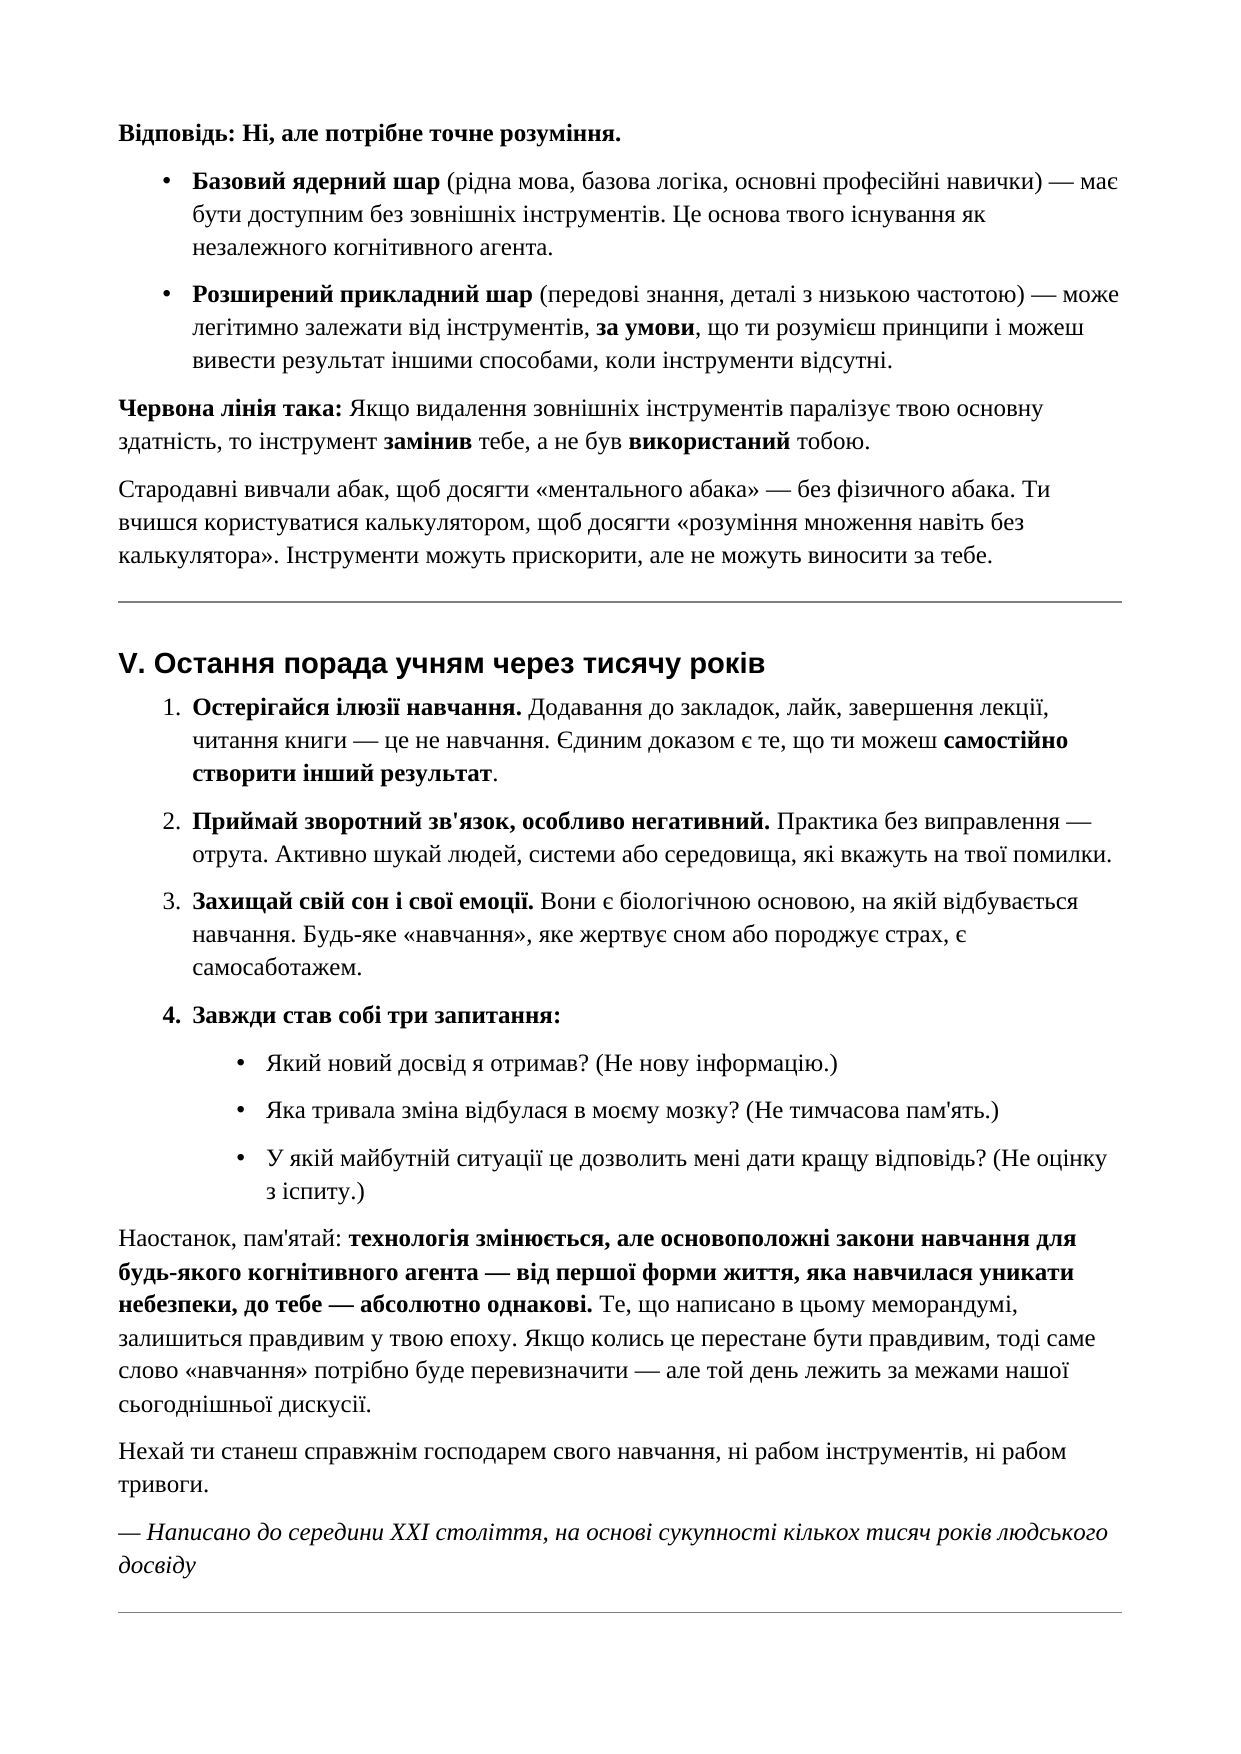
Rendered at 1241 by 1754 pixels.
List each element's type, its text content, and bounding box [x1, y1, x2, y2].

list Розширений прикладний шар (передові знання, деталі з низькою частотою) — може легітимно залежати від інструментів, за умови, що ти розумієш принципи і можеш вивести результат іншими способами, коли інструменти відсутні. [162, 279, 1122, 374]
list Захищай свій сон і свої емоції. Вони є біологічною основою, на якій відбувається навчання. Будь-яке «навчання», яке жертвує сном або породжує страх, є самосаботажем. [162, 886, 1122, 981]
list Базовий ядерний шар (рідна мова, базова логіка, основні професійні навички) — має бути доступним без зовнішніх інструментів. Це основа твого існування як незалежного когнітивного агента. [162, 166, 1122, 261]
list Яка тривала зміна відбулася в моєму мозку? (Не тимчасова пам'ять.) [236, 1095, 1122, 1124]
text Червона лінія така: Якщо видалення зовнішніх інструментів паралізує твою основну здатність, то інструмент замінив тебе, а не був використаний тобою. [118, 393, 1122, 455]
list Завжди став собі три запитання: [162, 1000, 1122, 1029]
list Остерігайся ілюзії навчання. Додавання до закладок, лайк, завершення лекції, читання книги — це не навчання. Єдиним доказом є те, що ти можеш самостійно створити інший результат. [162, 692, 1122, 787]
text Відповідь: Ні, але потрібне точне розуміння. [118, 118, 1122, 147]
list Приймай зворотний зв'язок, особливо негативний. Практика без виправлення — отрута. Активно шукай людей, системи або середовища, які вкажуть на твої помилки. [162, 806, 1122, 868]
subtitle V. Остання порада учням через тисячу років [118, 646, 1122, 680]
list Який новий досвід я отримав? (Не нову інформацію.) [236, 1048, 1122, 1076]
text — Написано до середини XXI століття, на основі сукупності кількох тисяч років людського досвіду [118, 1517, 1122, 1579]
text Нехай ти станеш справжнім господарем свого навчання, ні рабом інструментів, ні рабом тривоги. [118, 1436, 1122, 1498]
text Наостанок, пам'ятай: технологія змінюється, але основоположні закони навчання для будь-якого когнітивного агента — від першої форми життя, яка навчилася уникати небезпеки, до тебе — абсолютно однакові. Те, що написано в цьому меморандумі, залишиться правдивим у твою епоху. Якщо колись це перестане бути правдивим, тоді саме слово «навчання» потрібно буде перевизначити — але той день лежить за межами нашої сьогоднішньої дискусії. [118, 1223, 1122, 1417]
list У якій майбутній ситуації це дозволить мені дати кращу відповідь? (Не оцінку з іспиту.) [236, 1143, 1122, 1205]
text Стародавні вивчали абак, щоб досягти «ментального абака» — без фізичного абака. Ти вчишся користуватися калькулятором, щоб досягти «розуміння множення навіть без калькулятора». Інструменти можуть прискорити, але не можуть виносити за тебе. [118, 474, 1122, 568]
